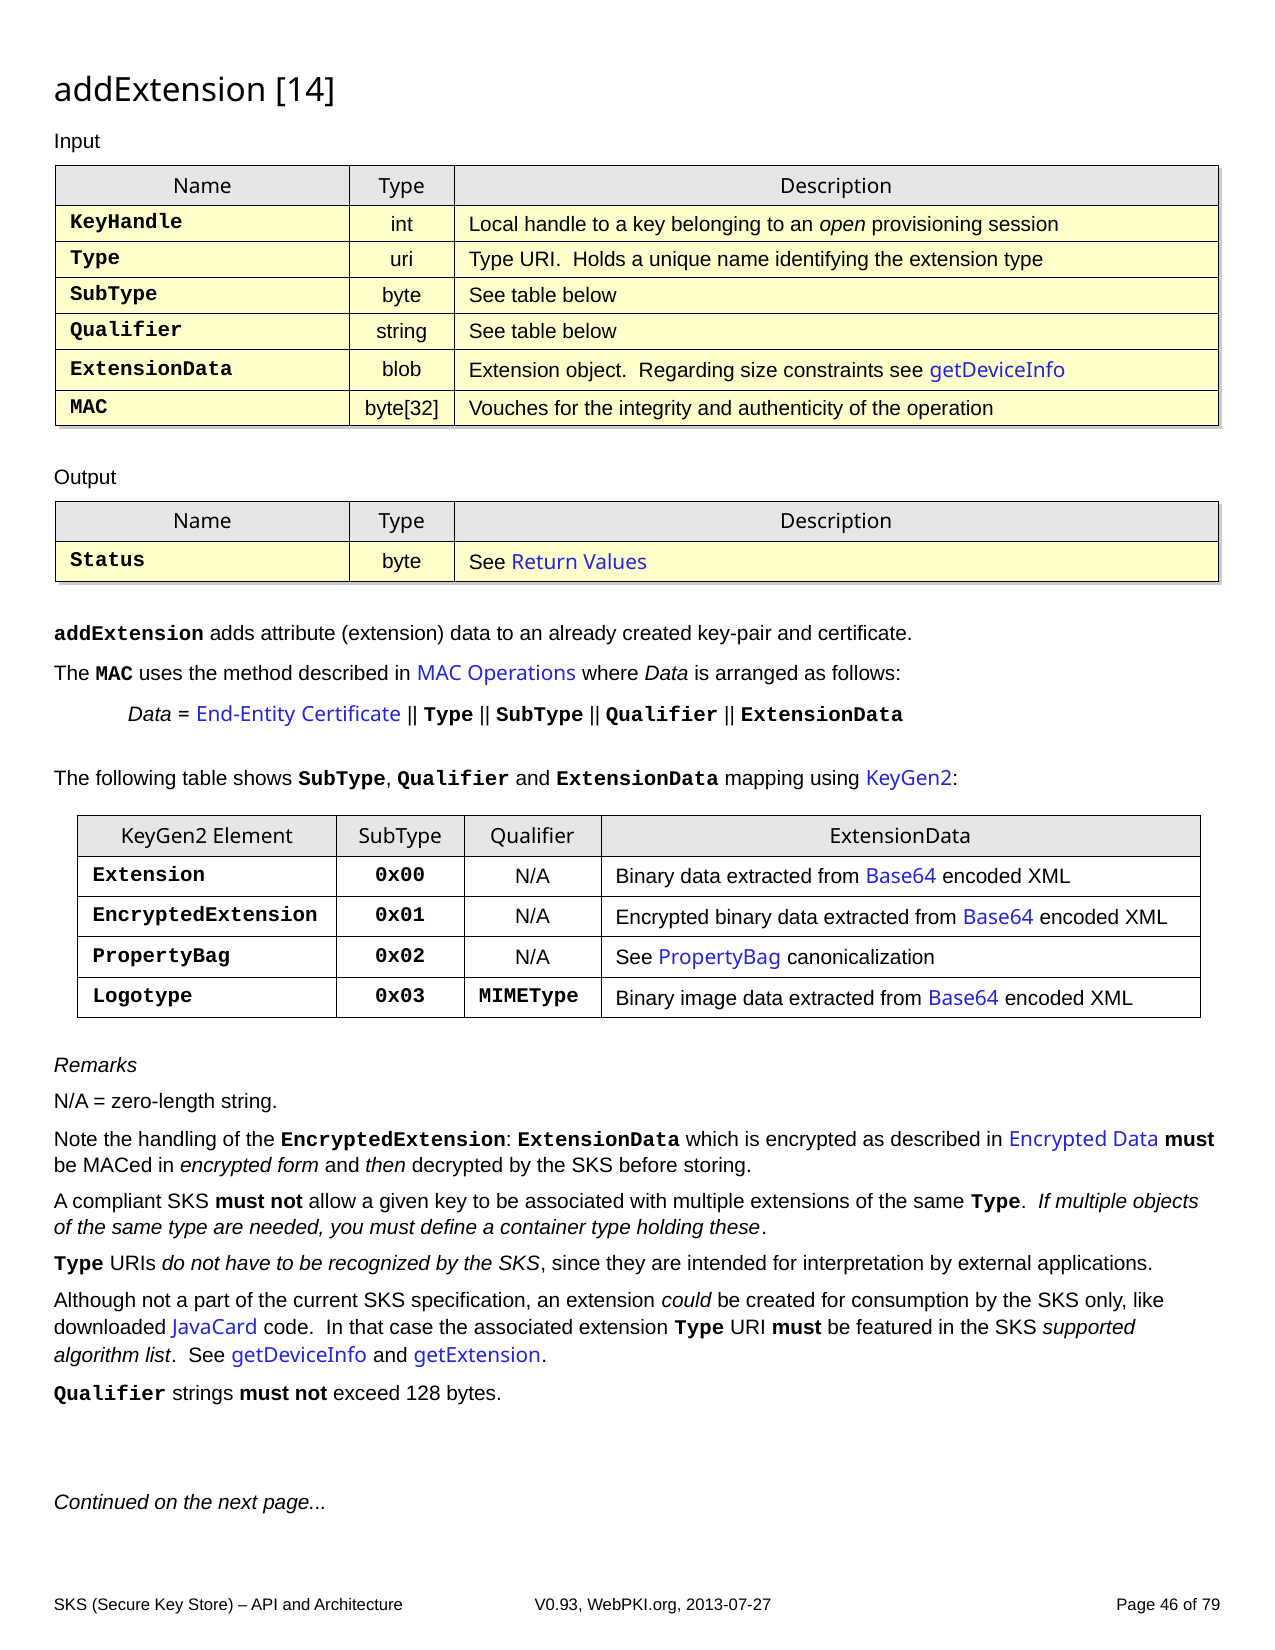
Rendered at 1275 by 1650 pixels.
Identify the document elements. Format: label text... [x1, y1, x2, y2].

table_cell SubType [56, 278, 349, 313]
text Note the handling of the EncryptedExtension: ExtensionData which is encrypted as described in Encrypted Data must be MACed in encrypted form and then decrypted by the SKS before storing. [54, 1124, 1221, 1177]
text The following table shows SubType, Qualifier and ExtensionData mapping using KeyGen2: [54, 739, 1221, 815]
table_cell Type [56, 242, 349, 277]
table_cell See PropertyBag canonicalization [602, 937, 1200, 977]
table_header KeyGen2 Element [78, 816, 336, 856]
table_header SubType [337, 816, 464, 856]
table_cell Extension [78, 857, 336, 896]
table_cell int [350, 206, 454, 241]
text N/A = zero-length string. [54, 1089, 1221, 1113]
table_cell N/A [465, 937, 601, 977]
table_cell blob [350, 350, 454, 389]
subtitle addExtension [14] [54, 66, 1221, 111]
text Input [54, 129, 1221, 153]
table_cell Type URI. Holds a unique name identifying the extension type [455, 242, 1218, 277]
table_cell N/A [465, 857, 601, 896]
text addExtension adds attribute (extension) data to an already created key-pair and certificate. [54, 621, 1221, 647]
table_cell N/A [465, 897, 601, 936]
table_header Type [350, 502, 454, 541]
text Qualifier strings must not exceed 128 bytes. [54, 1381, 1221, 1406]
table_cell See table below [455, 278, 1218, 313]
table_cell Status [56, 542, 349, 581]
text Data = End-Entity Certificate || Type || SubType || Qualifier || ExtensionData [54, 699, 1221, 727]
table_cell 0x02 [337, 937, 464, 977]
table_cell 0x00 [337, 857, 464, 896]
text The MAC uses the method described in MAC Operations where Data is arranged as follows: [54, 658, 1221, 687]
table_header Name [56, 502, 349, 541]
table_cell byte⁮[32] [350, 391, 454, 425]
table_header Name [56, 166, 349, 205]
table_cell 0x01 [337, 897, 464, 936]
table_cell Local handle to a key belonging to an open provisioning session [455, 206, 1218, 241]
table_cell Qualifier [56, 314, 349, 349]
table_cell byte [350, 542, 454, 581]
table_cell Binary data extracted from Base64 encoded XML [602, 857, 1200, 896]
text Continued on the next page... [54, 1490, 1221, 1514]
table_cell See Return Values [455, 542, 1218, 581]
table_cell ExtensionData [56, 350, 349, 389]
table_header Qualifier [465, 816, 601, 856]
table_cell PropertyBag [78, 937, 336, 977]
table_cell uri [350, 242, 454, 277]
table_cell Binary image data extracted from Base64 encoded XML [602, 978, 1200, 1017]
table_cell See table below [455, 314, 1218, 349]
text A compliant SKS must not allow a given key to be associated with multiple extensions of the same Type. If multiple objects of the same type are needed, you must define a container type holding these. [54, 1189, 1221, 1238]
table_cell Vouches for the integrity and authenticity of the operation [455, 391, 1218, 425]
table_cell MAC [56, 391, 349, 425]
table_header Type [350, 166, 454, 205]
text Type URIs do not have to be recognized by the SKS, since they are intended for interpretation by external applications. [54, 1250, 1221, 1276]
text Output [54, 465, 1221, 489]
table_cell Extension object. Regarding size constraints see getDeviceInfo [455, 350, 1218, 389]
table_header Description [455, 502, 1218, 541]
text Remarks [54, 1053, 1221, 1077]
table_cell KeyHandle [56, 206, 349, 241]
table_cell EncryptedExtension [78, 897, 336, 936]
table_header ExtensionData [602, 816, 1200, 856]
table_cell byte [350, 278, 454, 313]
table_cell MIMEType [465, 978, 601, 1017]
table_cell 0x03 [337, 978, 464, 1017]
table_cell Logotype [78, 978, 336, 1017]
text Although not a part of the current SKS specification, an extension could be created for consumption by the SKS only, like downloaded JavaCard code. In that case the associated extension Type URI must be featured in the SKS supported algorithm list. See getDeviceInfo and getExtension. [54, 1288, 1221, 1369]
table_header Description [455, 166, 1218, 205]
table_cell string [350, 314, 454, 349]
table_cell Encrypted binary data extracted from Base64 encoded XML [602, 897, 1200, 936]
